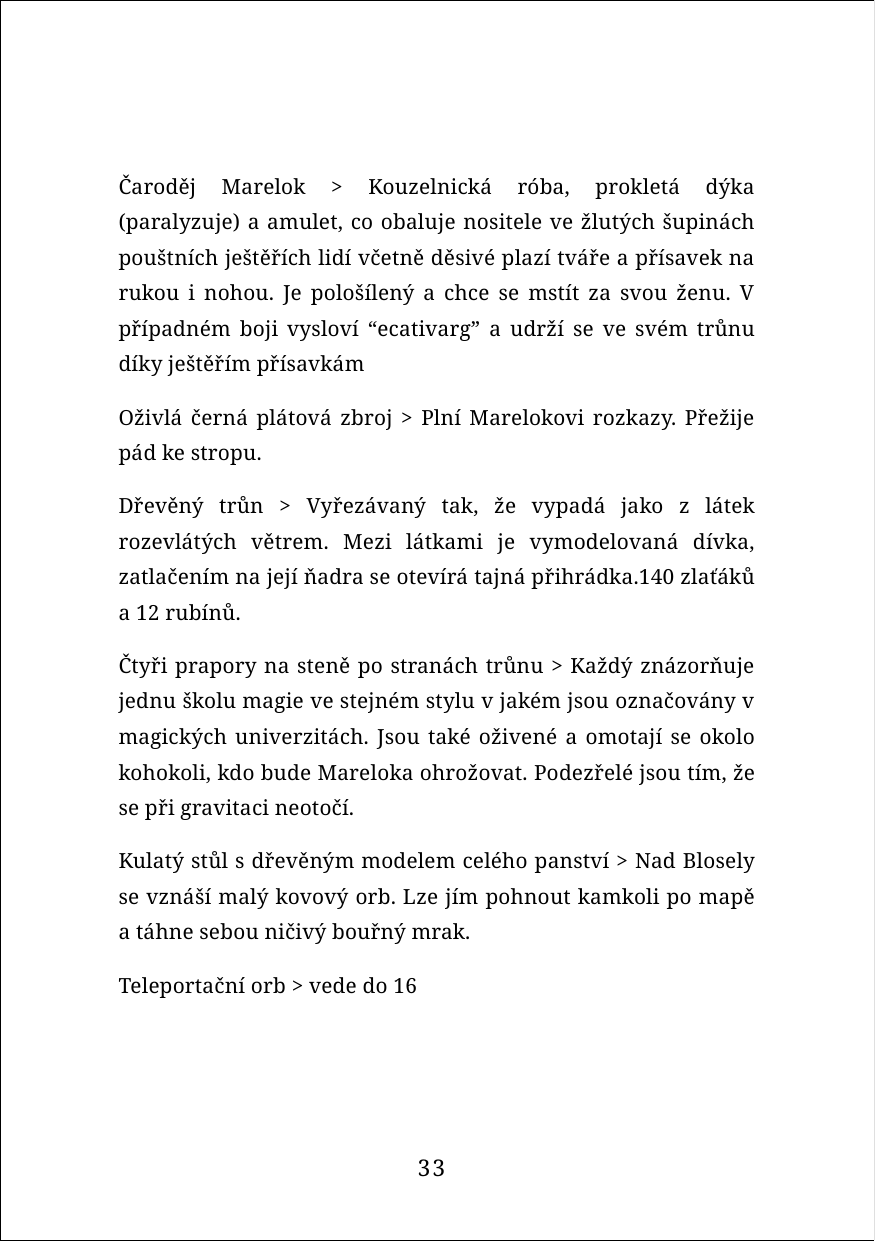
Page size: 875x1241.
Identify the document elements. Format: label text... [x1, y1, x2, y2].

text Oživlá černá plátová zbroj > Plní Marelokovi rozkazy. Přežije pád ke stropu. [118, 403, 756, 467]
text Čaroděj Marelok > Kouzelnická róba, prokletá dýka (paralyzuje) a amulet, co obaluje nositele ve žlutých šupinách pouštních ještěřích lidí včetně děsivé plazí tváře a přísavek na rukou i nohou. Je pološílený a chce se mstít za svou ženu. V případném boji vysloví “ecativarg” a udrží se ve svém trůnu díky ještěřím přísavkám [118, 172, 756, 378]
text Kulatý stůl s dřevěným modelem celého panství > Nad Blosely se vznáší malý kovový orb. Lze jím pohnout kamkoli po mapě a táhne sebou ničivý bouřný mrak. [118, 846, 756, 946]
text Čtyři prapory na steně po stranách trůnu > Každý znázorňuje jednu školu magie ve stejném stylu v jakém jsou označovány v magických univerzitách. Jsou také oživené a omotají se okolo kohokoli, kdo bude Mareloka ohrožovat. Podezřelé jsou tím, že se při gravitaci neotočí. [118, 651, 756, 822]
text Dřevěný trůn > Vyřezávaný tak, že vypadá jako z látek rozevlátých větrem. Mezi látkami je vymodelovaná dívka, zatlačením na její ňadra se otevírá tajná přihrádka.140 zlaťáků a 12 rubínů. [118, 491, 756, 626]
text Teleportační orb > vede do 16 [118, 971, 756, 999]
